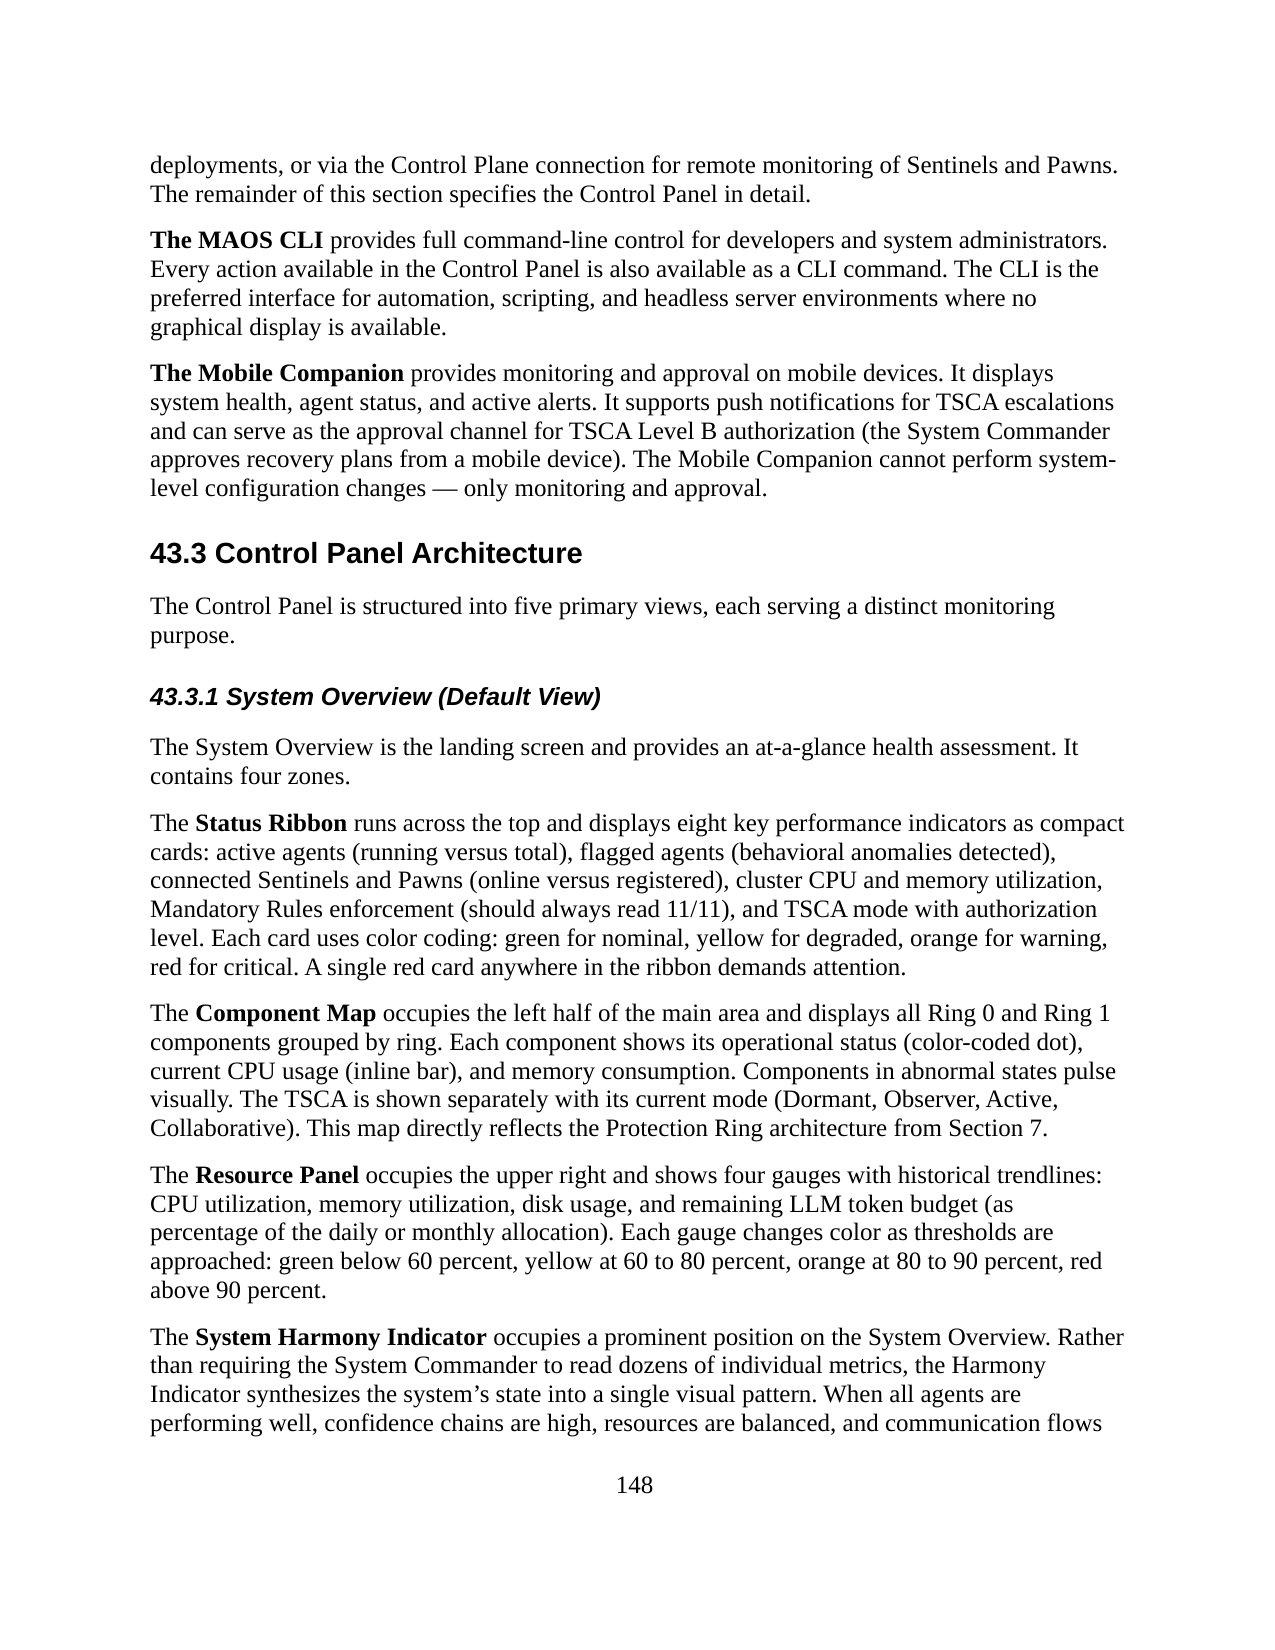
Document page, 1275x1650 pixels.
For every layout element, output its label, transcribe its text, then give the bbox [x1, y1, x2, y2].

text The Status Ribbon runs across the top and displays eight key performance indicators as compact cards: active agents (running versus total), flagged agents (behavioral anomalies detected), connected Sentinels and Pawns (online versus registered), cluster CPU and memory utilization, Mandatory Rules enforcement (should always read 11/11), and TSCA mode with authorization level. Each card uses color coding: green for nominal, yellow for degraded, orange for warning, red for critical. A single red card anywhere in the ribbon demands attention. [150, 808, 1125, 980]
text The Control Panel is structured into five primary views, each serving a distinct monitoring purpose. [150, 591, 1125, 648]
text The Component Map occupies the left half of the main area and displays all Ring 0 and Ring 1 components grouped by ring. Each component shows its operational status (color-coded dot), current CPU usage (inline bar), and memory consumption. Components in abnormal states pulse visually. The TSCA is shown separately with its current mode (Dormant, Observer, Active, Collaborative). This map directly reflects the Protection Ring architecture from Section 7. [150, 998, 1125, 1142]
text The Resource Panel occupies the upper right and shows four gauges with historical trendlines: CPU utilization, memory utilization, disk usage, and remaining LLM token budget (as percentage of the daily or monthly allocation). Each gauge changes color as thresholds are approached: green below 60 percent, yellow at 60 to 80 percent, orange at 80 to 90 percent, red above 90 percent. [150, 1160, 1125, 1304]
text The System Overview is the landing screen and provides an at-a-glance health assessment. It contains four zones. [150, 732, 1125, 790]
subtitle 43.3.1 System Overview (Default View) [150, 682, 1125, 711]
text The System Harmony Indicator occupies a prominent position on the System Overview. Rather than requiring the System Commander to read dozens of individual metrics, the Harmony Indicator synthesizes the system’s state into a single visual pattern. When all agents are performing well, confidence chains are high, resources are balanced, and communication flows [150, 1322, 1125, 1437]
text The Mobile Companion provides monitoring and approval on mobile devices. It displays system health, agent status, and active alerts. It supports push notifications for TSCA escalations and can serve as the approval channel for TSCA Level B authorization (the System Commander approves recovery plans from a mobile device). The Mobile Companion cannot perform system-level configuration changes — only monitoring and approval. [150, 358, 1125, 502]
subtitle 43.3 Control Panel Architecture [150, 536, 1125, 569]
text The MAOS CLI provides full command-line control for developers and system administrators. Every action available in the Control Panel is also available as a CLI command. The CLI is the preferred interface for automation, scripting, and headless server environments where no graphical display is available. [150, 225, 1125, 340]
text deployments, or via the Control Plane connection for remote monitoring of Sentinels and Pawns. The remainder of this section specifies the Control Panel in detail. [150, 150, 1125, 207]
